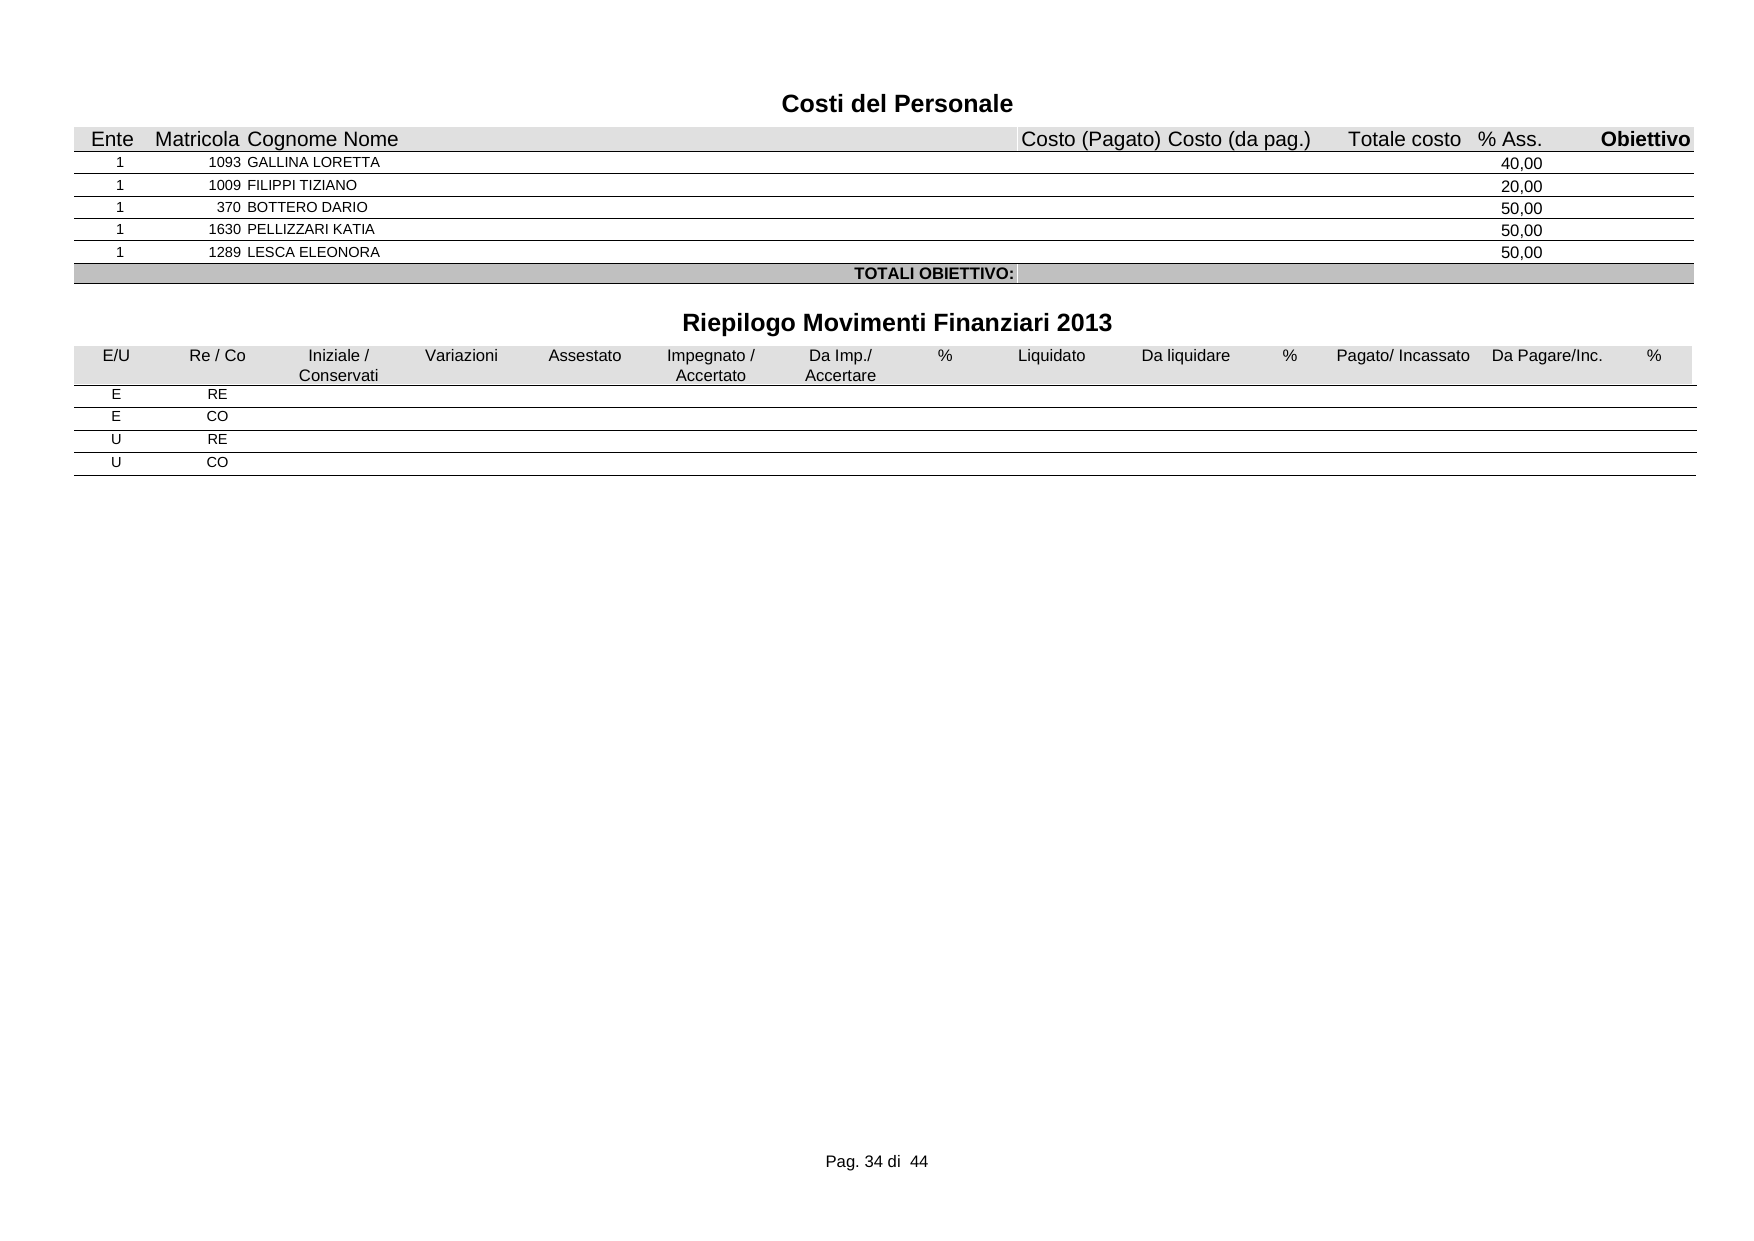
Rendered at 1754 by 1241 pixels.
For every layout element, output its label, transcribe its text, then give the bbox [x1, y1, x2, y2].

table_header [908, 431, 983, 447]
table_header [277, 431, 402, 447]
table_header [524, 431, 646, 447]
table_header Ente [74, 127, 150, 151]
table_cell 1009 [150, 174, 244, 196]
table_header [1481, 453, 1621, 470]
table_header Impegnato / Accertato [648, 346, 774, 384]
table_header [646, 408, 774, 425]
table_header U [74, 453, 158, 470]
table_header Da Imp./ Accertare [774, 346, 907, 384]
table_cell [1164, 264, 1314, 283]
table_header [983, 431, 1122, 447]
table_cell [1478, 386, 1616, 402]
table_cell TOTALI OBIETTIVO: [74, 264, 1017, 283]
table_header Totale costo [1314, 127, 1464, 151]
table_header [1330, 431, 1481, 447]
table_header [983, 453, 1122, 470]
table_cell [1464, 264, 1546, 283]
table_header [774, 431, 908, 447]
table_cell [1546, 264, 1694, 283]
table_header [908, 408, 983, 425]
table_cell [276, 386, 401, 402]
table_cell 50,00 [1464, 241, 1546, 262]
table_header [774, 408, 908, 425]
table_header CO [158, 408, 277, 425]
table_cell 50,00 [1464, 219, 1546, 240]
table_header [983, 408, 1122, 425]
table_cell [1314, 264, 1464, 283]
table_cell [1314, 197, 1464, 218]
table_header [1122, 453, 1253, 470]
table_header [1621, 408, 1697, 425]
table_cell [1546, 219, 1694, 240]
table_header U [74, 431, 158, 447]
table_header CO [158, 453, 277, 470]
table_cell [1314, 174, 1464, 196]
table_header Pagato/ Incassato [1328, 346, 1478, 384]
table_header [1253, 431, 1330, 447]
table_header [524, 408, 646, 425]
table_header E/U [74, 346, 158, 384]
table_cell 370 [150, 197, 244, 218]
table_header E [74, 408, 158, 425]
table_cell [643, 386, 774, 402]
table_header % [907, 346, 983, 384]
table_header Costo (da pag.) [1164, 127, 1314, 151]
table_cell [1164, 152, 1314, 173]
table_header [646, 453, 774, 470]
table_header % [1251, 346, 1328, 384]
table_cell [983, 386, 1121, 402]
table_header Da liquidare [1121, 346, 1251, 384]
table_cell [1314, 152, 1464, 173]
table_cell RE [158, 386, 276, 402]
table_header [774, 453, 908, 470]
table_header Liquidato [983, 346, 1121, 384]
table_cell [1018, 152, 1164, 173]
table_cell [522, 386, 643, 402]
table_cell [1164, 219, 1314, 240]
table_header [1122, 408, 1253, 425]
table_cell 1 [74, 152, 150, 173]
table_header % [1616, 346, 1692, 384]
table_cell [1616, 386, 1697, 402]
table_header Re / Co [158, 346, 276, 384]
table_cell LESCA ELEONORA [244, 241, 1017, 262]
text Costi del Personale [71, 89, 1724, 117]
table_header [908, 453, 983, 470]
table_cell 1 [74, 241, 150, 262]
table_cell [1018, 197, 1164, 218]
table_header Matricola [150, 127, 244, 151]
table_cell [907, 386, 983, 402]
table_cell E [74, 386, 158, 402]
table_cell [1328, 386, 1478, 402]
table_cell 1 [74, 219, 150, 240]
table_cell [1546, 174, 1694, 196]
table_cell [1164, 241, 1314, 262]
table_header [1330, 408, 1481, 425]
table_header [402, 453, 524, 470]
table_cell BOTTERO DARIO [244, 197, 1017, 218]
table_cell [1164, 174, 1314, 196]
table_header [402, 431, 524, 447]
text Riepilogo Movimenti Finanziari 2013 [71, 308, 1724, 336]
table_cell GALLINA LORETTA [244, 152, 1017, 173]
table_cell [1546, 152, 1694, 173]
table_cell PELLIZZARI KATIA [244, 219, 1017, 240]
table_cell 50,00 [1464, 197, 1546, 218]
table_header [1481, 431, 1621, 447]
table_cell [774, 386, 907, 402]
table_cell [1018, 219, 1164, 240]
table_cell [1546, 241, 1694, 262]
table_cell [1018, 241, 1164, 262]
table_cell [1164, 197, 1314, 218]
table_header [1481, 408, 1621, 425]
table_cell [1251, 386, 1328, 402]
table_header Obiettivo [1546, 127, 1694, 151]
table_header [277, 453, 402, 470]
table_cell [1314, 219, 1464, 240]
table_header RE [158, 431, 277, 447]
table_cell [401, 386, 522, 402]
table_cell 40,00 [1464, 152, 1546, 173]
table_header [524, 453, 646, 470]
table_cell FILIPPI TIZIANO [244, 174, 1017, 196]
table_header [1253, 453, 1330, 470]
table_cell [1018, 174, 1164, 196]
table_cell [1018, 264, 1164, 283]
table_header [277, 408, 402, 425]
table_header [402, 408, 524, 425]
table_header [1621, 453, 1697, 470]
table_header Da Pagare/Inc. [1478, 346, 1616, 384]
table_header [1253, 408, 1330, 425]
table_header Variazioni [401, 346, 522, 384]
table_cell 1 [74, 174, 150, 196]
table_cell [1121, 386, 1251, 402]
table_header % Ass. [1464, 127, 1546, 151]
table_cell 1289 [150, 241, 244, 262]
table_header Iniziale / Conservati [276, 346, 401, 384]
table_header [1621, 431, 1697, 447]
table_header Assestato [522, 346, 648, 384]
table_cell 1630 [150, 219, 244, 240]
table_header Costo (Pagato) [1018, 127, 1164, 151]
table_cell [1314, 241, 1464, 262]
table_cell 1 [74, 197, 150, 218]
table_header [1122, 431, 1253, 447]
table_header [1692, 346, 1697, 384]
table_header [646, 431, 774, 447]
table_cell 1093 [150, 152, 244, 173]
table_cell 20,00 [1464, 174, 1546, 196]
table_header [1330, 453, 1481, 470]
table_header Cognome Nome [244, 127, 1017, 151]
table_cell [1546, 197, 1694, 218]
table_header [74, 476, 1696, 481]
